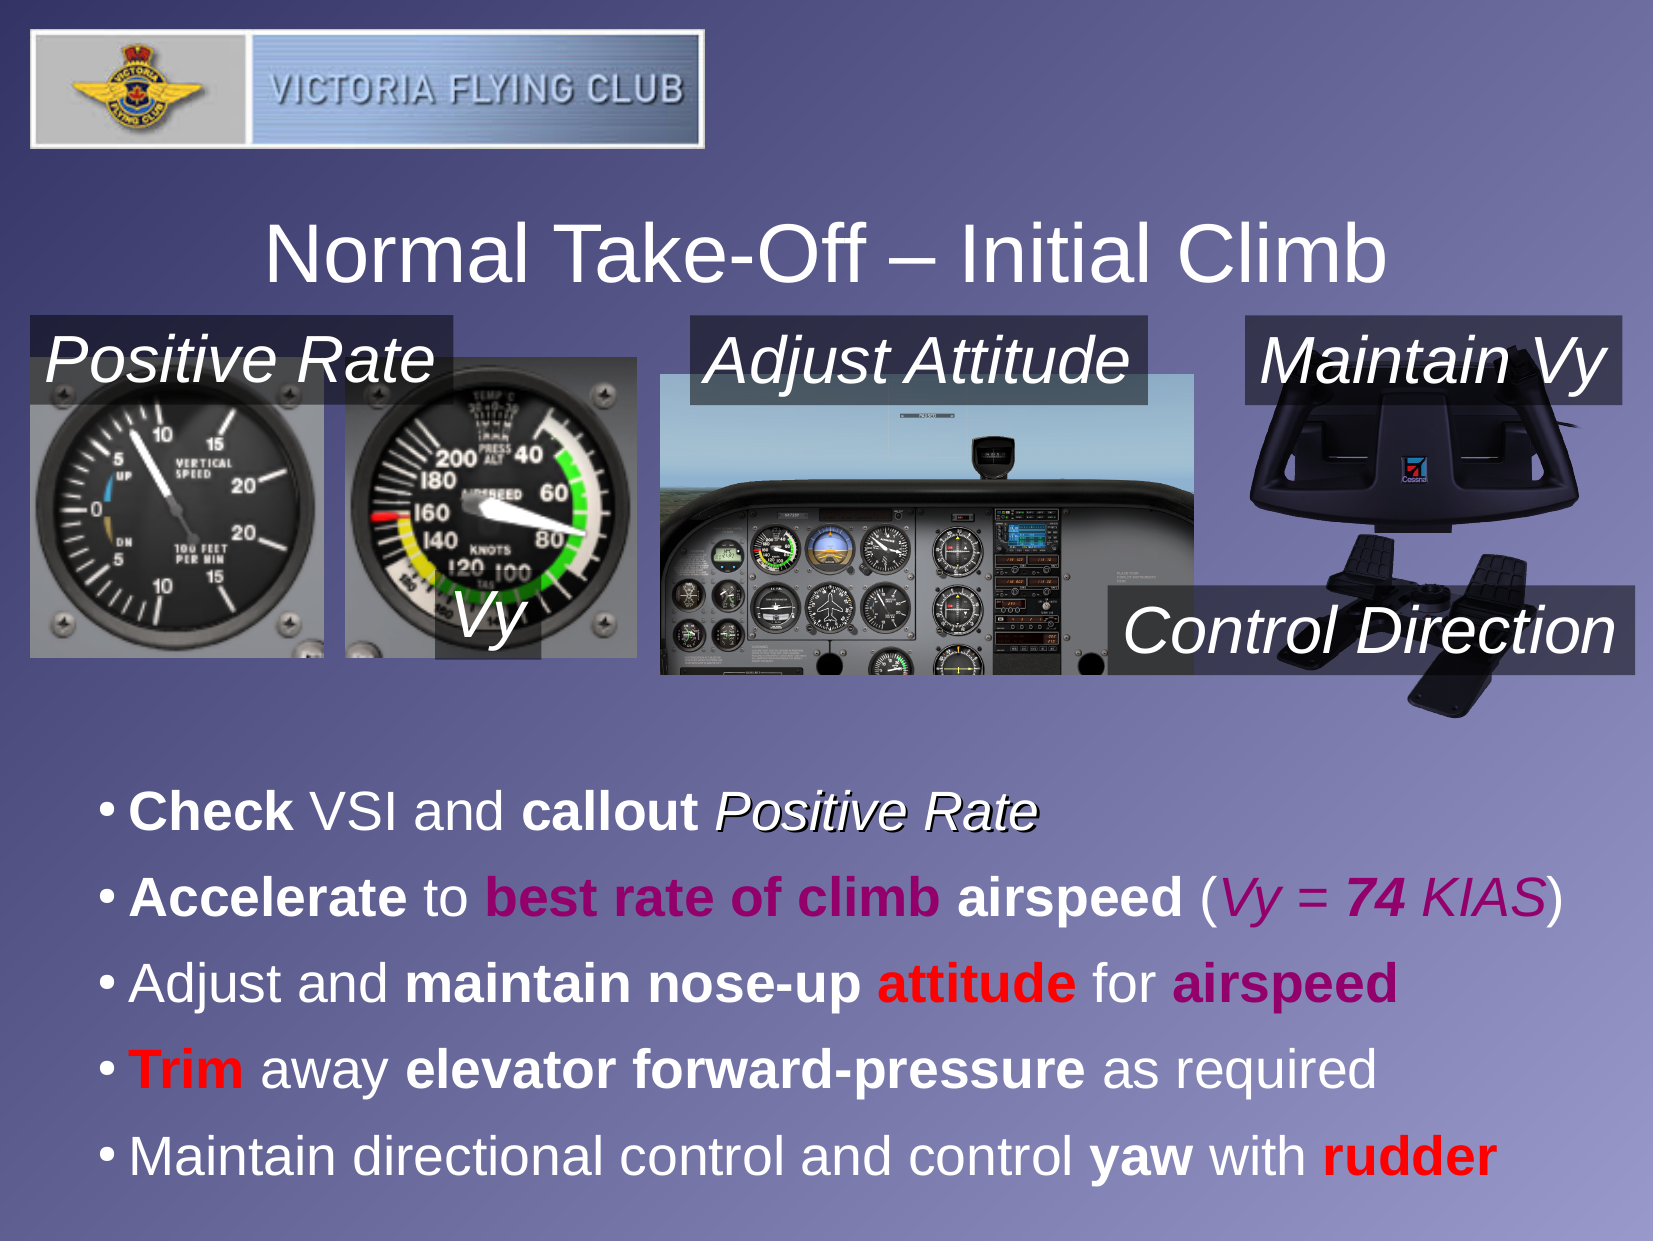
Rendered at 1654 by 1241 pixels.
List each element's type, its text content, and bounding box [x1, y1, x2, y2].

text_box Maintain Vy [1245, 315, 1623, 406]
picture [30, 405, 324, 658]
picture [30, 29, 705, 149]
text_box Vy [435, 570, 542, 660]
title Normal Take-Off – Initial Climb [82, 150, 1571, 358]
text_box Positive Rate [30, 315, 454, 405]
text_box Adjust Attitude [690, 315, 1148, 406]
text_box Control Direction [1107, 585, 1636, 676]
picture [1245, 406, 1583, 585]
picture [345, 357, 637, 658]
list Check VSI and callout Positive Rate Accelerate to best rate of climb airspeed (Vy = 74 KIAS) Adjust and maintain nose-up attitude for airspeed Trim away elevator forward-pressure as required Maintain directional control and control yaw with rudder [82, 780, 1571, 1201]
picture [1275, 676, 1539, 721]
picture [660, 374, 1194, 676]
